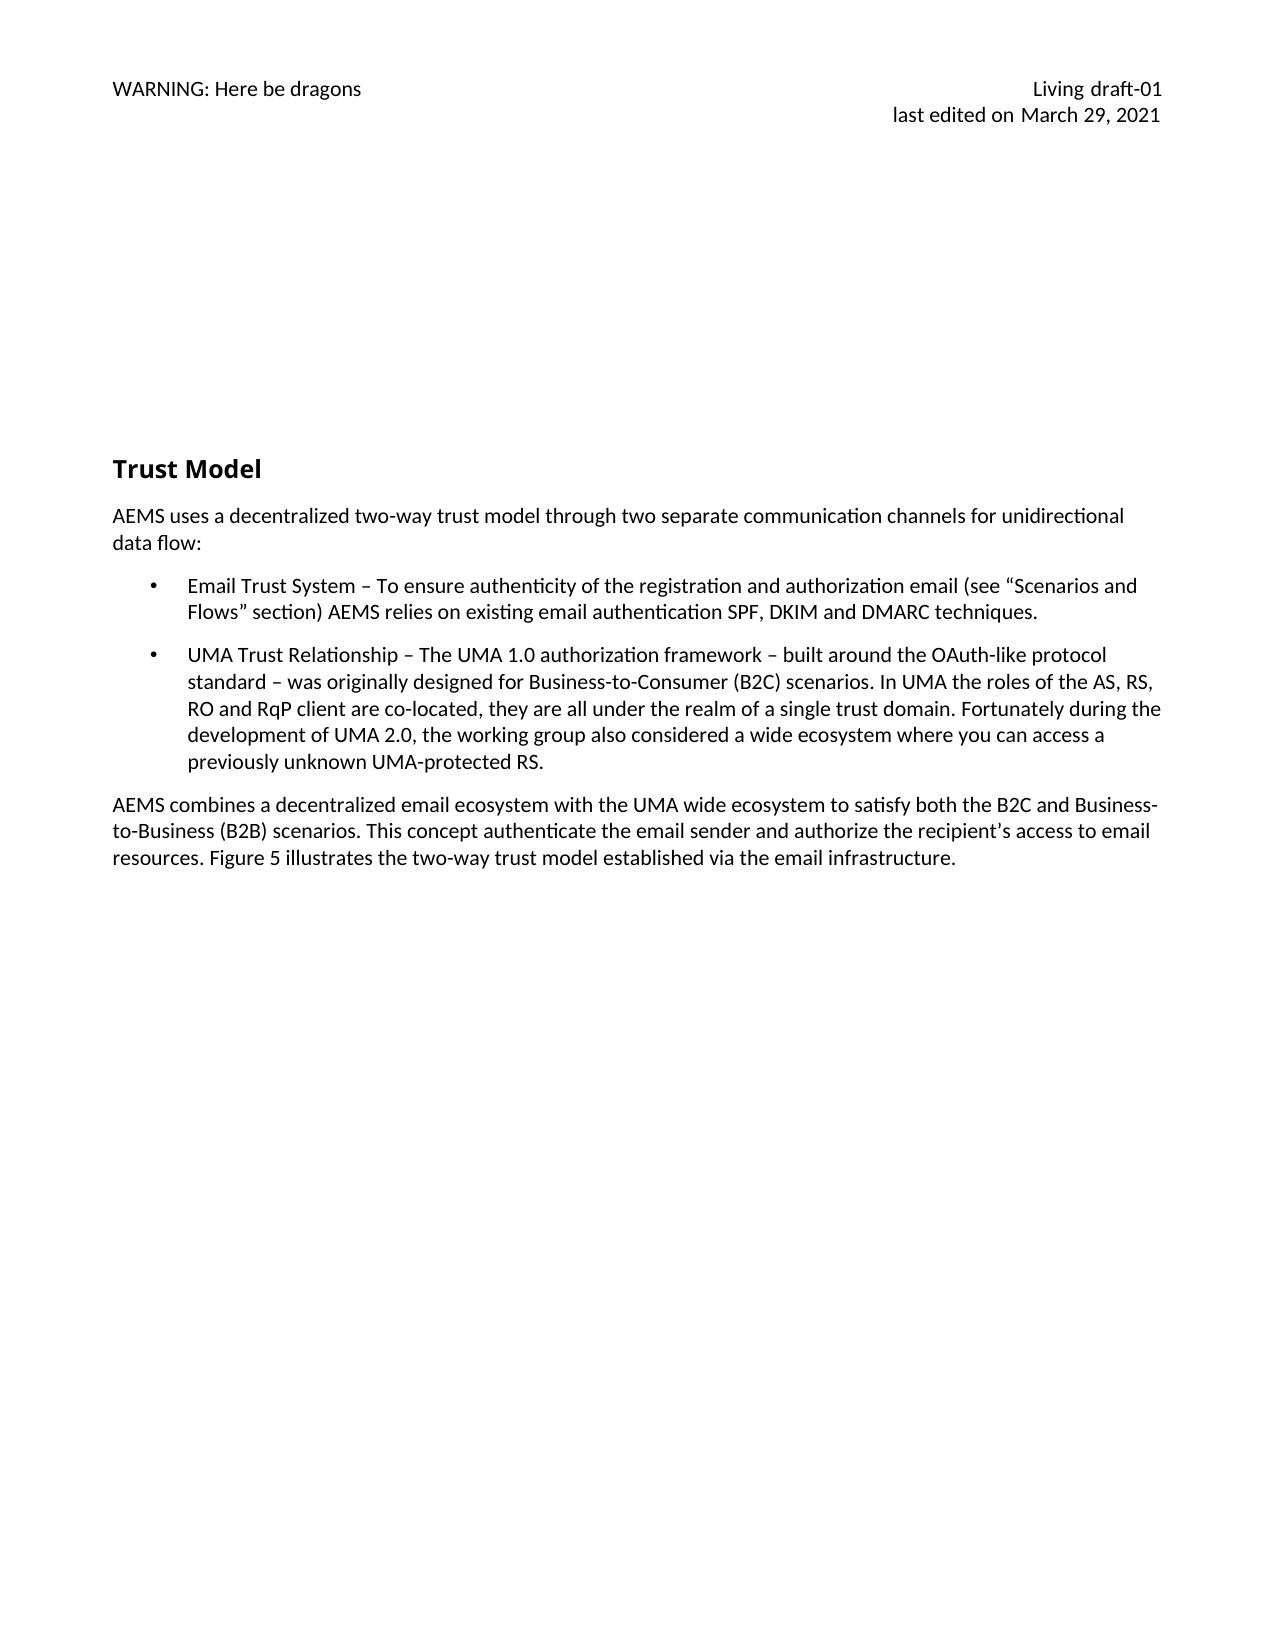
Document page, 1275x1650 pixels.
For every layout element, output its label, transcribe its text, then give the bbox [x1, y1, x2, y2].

text AEMS uses a decentralized two-way trust model through two separate communication channels for unidirectional data flow: [112, 502, 1162, 556]
text Trust Model [112, 452, 1162, 486]
list UMA Trust Relationship – The UMA 1.0 authorization framework – built around the OAuth-like protocol standard – was originally designed for Business-to-Consumer (B2C) scenarios. In UMA the roles of the AS, RS, RO and RqP client are co-located, they are all under the realm of a single trust domain. Fortunately during the development of UMA 2.0, the working group also considered a wide ecosystem where you can access a previously unknown UMA-protected RS. [150, 641, 1162, 775]
text AEMS combines a decentralized email ecosystem with the UMA wide ecosystem to satisfy both the B2C and Business-to-Business (B2B) scenarios. This concept authenticate the email sender and authorize the recipient’s access to email resources. Figure 5 illustrates the two-way trust model established via the email infrastructure. [112, 791, 1162, 871]
list Email Trust System – To ensure authenticity of the registration and authorization email (see “Scenarios and Flows” section) AEMS relies on existing email authentication SPF, DKIM and DMARC techniques. [150, 572, 1162, 625]
